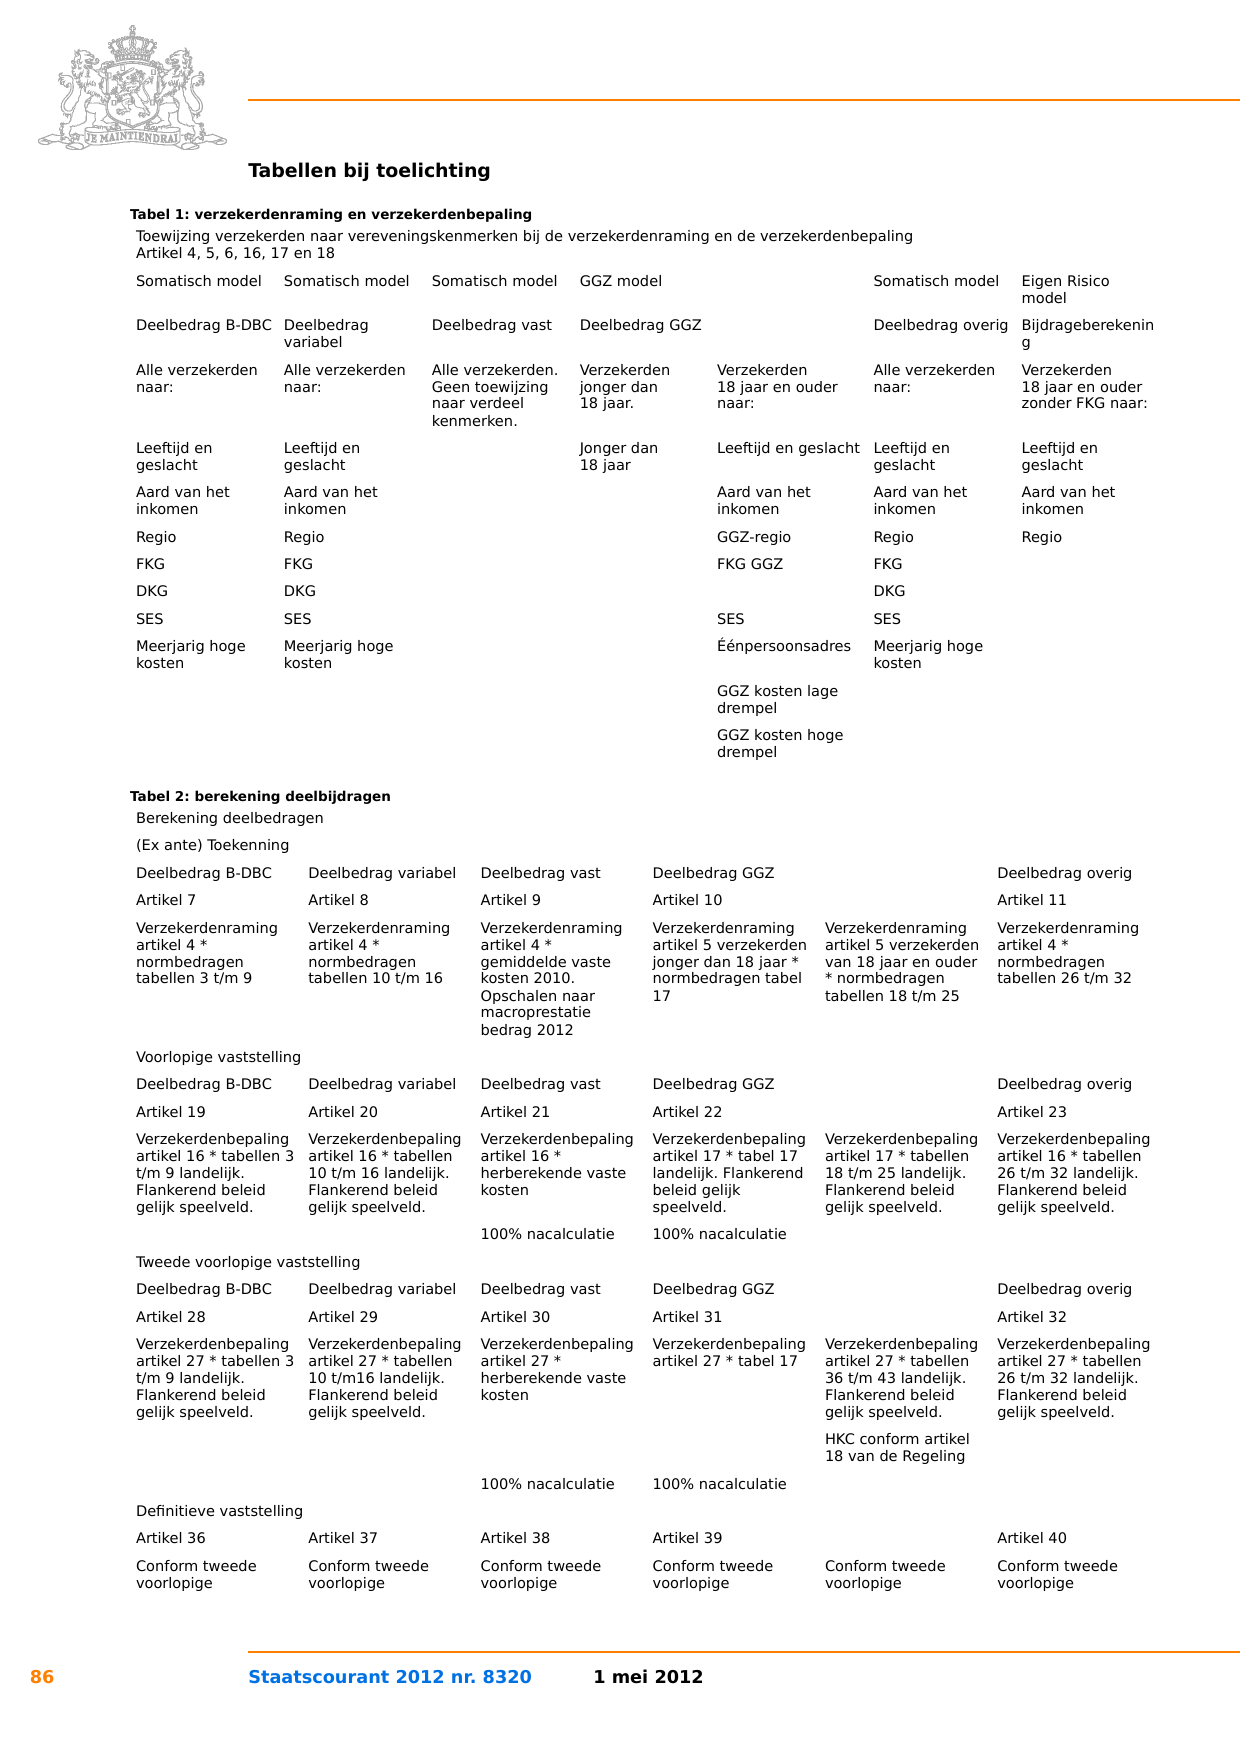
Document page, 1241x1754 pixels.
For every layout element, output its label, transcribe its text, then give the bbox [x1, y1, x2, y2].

table_cell [131, 722, 277, 766]
table_cell [303, 1426, 474, 1470]
table_cell Toewijzing verzekerden naar vereveningskenmerken bij de verzekerdenraming en de verzekerdenbepaling Artikel 4, 5, 6, 16, 17 en 18 [131, 224, 1163, 267]
table_cell Meerjarig hoge kosten [868, 634, 1015, 677]
table_cell Deelbedrag GGZ [647, 1071, 991, 1098]
table_cell Verzekerden jonger dan 18 jaar. [574, 357, 711, 434]
table_cell Leeftijd en geslacht [278, 435, 425, 478]
table_cell [574, 524, 711, 550]
table_cell [426, 480, 573, 523]
table_cell Artikel 21 [475, 1099, 646, 1125]
table_cell [426, 722, 573, 766]
table_cell Verzekerden 18 jaar en ouder zonder FKG naar: [1016, 357, 1163, 434]
table_cell [1016, 722, 1163, 766]
table_cell Somatisch model [868, 268, 1015, 311]
table_cell Artikel 31 [647, 1304, 991, 1330]
table_cell Somatisch model [131, 268, 277, 311]
table_cell Conform tweede voorlopige [992, 1553, 1163, 1596]
table_cell Bijdrageberekening [1016, 313, 1163, 356]
table_cell DKG [278, 579, 425, 605]
table_cell [574, 579, 711, 605]
table_cell Aard van het inkomen [1016, 480, 1163, 523]
table_cell Leeftijd en geslacht [131, 435, 277, 478]
table_cell Verzekerdenbepaling artikel 16 * tabellen 26 t/m 32 landelijk. Flankerend beleid gelijk speelveld. [992, 1126, 1163, 1221]
table_cell GGZ-regio [712, 524, 867, 550]
table_cell GGZ kosten lage drempel [712, 678, 867, 721]
table_cell [992, 1426, 1163, 1470]
table_cell Verzekerdenbepaling artikel 27 * tabel 17 [647, 1331, 818, 1425]
table_cell [992, 1222, 1163, 1248]
table_cell Artikel 7 [131, 888, 302, 914]
table_cell Artikel 29 [303, 1304, 474, 1330]
table_cell DKG [868, 579, 1015, 605]
table_cell Deelbedrag overig [992, 1276, 1163, 1303]
table_cell 100% nacalculatie [647, 1222, 818, 1248]
subtitle Tabellen bij toelichting [248, 160, 1163, 182]
table_cell Verzekerdenbepaling artikel 16 * tabellen 3 t/m 9 landelijk. Flankerend beleid gelijk speelveld. [131, 1126, 302, 1221]
table_cell Regio [131, 524, 277, 550]
table_cell [819, 1471, 991, 1497]
table_cell SES [131, 606, 277, 632]
table_cell [426, 435, 573, 478]
table_cell Deelbedrag variabel [303, 1276, 474, 1303]
table_cell [1016, 634, 1163, 677]
table_cell Artikel 19 [131, 1099, 302, 1125]
table_cell [303, 1222, 474, 1248]
table_cell [131, 1426, 302, 1470]
table_cell Deelbedrag variabel [303, 1071, 474, 1098]
table_cell Leeftijd en geslacht [868, 435, 1015, 478]
table_cell Artikel 38 [475, 1526, 646, 1552]
table_cell Deelbedrag B-DBC [131, 1071, 302, 1098]
table_cell Deelbedrag B-DBC [131, 1276, 302, 1303]
table_cell Tweede voorlopige vaststelling [131, 1249, 1163, 1275]
table_cell [131, 678, 277, 721]
table_cell FKG [868, 551, 1015, 578]
table_cell Aard van het inkomen [131, 480, 277, 523]
table_cell GGZ kosten hoge drempel [712, 722, 867, 766]
table_cell [1016, 579, 1163, 605]
table_cell Artikel 30 [475, 1304, 646, 1330]
table_cell [303, 1471, 474, 1497]
table_cell SES [278, 606, 425, 632]
table_cell [868, 722, 1015, 766]
table_cell Verzekerdenraming artikel 4 * gemiddelde vaste kosten 2010. Opschalen naar macroprestatie bedrag 2012 [475, 915, 646, 1043]
table_cell Éénpersoonsadres [712, 634, 867, 677]
table_cell Deelbedrag variabel [278, 313, 425, 356]
table_cell Verzekerdenbepaling artikel 27 * tabellen 36 t/m 43 landelijk. Flankerend beleid gelijk speelveld. [819, 1331, 991, 1425]
table_cell 100% nacalculatie [647, 1471, 818, 1497]
table_cell [574, 480, 711, 523]
table_cell Alle verzekerden. Geen toewijzing naar verdeel kenmerken. [426, 357, 573, 434]
table_cell Alle verzekerden naar: [868, 357, 1015, 434]
table_cell Voorlopige vaststelling [131, 1044, 1163, 1070]
table_cell Meerjarig hoge kosten [131, 634, 277, 677]
table_cell [426, 606, 573, 632]
table_cell [712, 579, 867, 605]
table_cell Somatisch model [278, 268, 425, 311]
table_cell Jonger dan 18 jaar [574, 435, 711, 478]
table_cell Artikel 28 [131, 1304, 302, 1330]
table_cell Meerjarig hoge kosten [278, 634, 425, 677]
table_cell Verzekerdenraming artikel 4 * normbedragen tabellen 3 t/m 9 [131, 915, 302, 1043]
table_cell Aard van het inkomen [868, 480, 1015, 523]
table_cell Verzekerdenraming artikel 5 verzekerden van 18 jaar en ouder * normbedragen tabellen 18 t/m 25 [819, 915, 991, 1043]
table_cell Deelbedrag GGZ [574, 313, 867, 356]
table_cell [426, 551, 573, 578]
table_cell [426, 678, 573, 721]
table_cell Verzekerdenbepaling artikel 27 * herberekende vaste kosten [475, 1331, 646, 1425]
table_cell [647, 1426, 818, 1470]
table_cell Artikel 8 [303, 888, 474, 914]
table_cell Deelbedrag vast [475, 860, 646, 886]
table_cell Definitieve vaststelling [131, 1498, 1163, 1524]
table_cell Deelbedrag vast [426, 313, 573, 356]
table_cell SES [868, 606, 1015, 632]
table_cell Eigen Risico model [1016, 268, 1163, 311]
table_cell Deelbedrag variabel [303, 860, 474, 886]
table_cell Leeftijd en geslacht [1016, 435, 1163, 478]
table_cell [574, 678, 711, 721]
table_cell Conform tweede voorlopige [819, 1553, 991, 1596]
table_cell Verzekerdenbepaling artikel 27 * tabellen 3 t/m 9 landelijk. Flankerend beleid gelijk speelveld. [131, 1331, 302, 1425]
table_cell Deelbedrag overig [992, 1071, 1163, 1098]
table_cell HKC conform artikel 18 van de Regeling [819, 1426, 991, 1470]
table_cell Deelbedrag GGZ [647, 1276, 991, 1303]
table_cell Deelbedrag overig [992, 860, 1163, 886]
table_cell Conform tweede voorlopige [475, 1553, 646, 1596]
table_cell [475, 1426, 646, 1470]
table_cell [574, 634, 711, 677]
table_cell Deelbedrag vast [475, 1276, 646, 1303]
table_cell Verzekerdenraming artikel 4 * normbedragen tabellen 10 t/m 16 [303, 915, 474, 1043]
table_cell [868, 678, 1015, 721]
table_cell [131, 1222, 302, 1248]
table_cell Artikel 22 [647, 1099, 991, 1125]
table_cell Deelbedrag overig [868, 313, 1015, 356]
table_cell Alle verzekerden naar: [131, 357, 277, 434]
table_cell Aard van het inkomen [278, 480, 425, 523]
table_cell Artikel 9 [475, 888, 646, 914]
table_cell Deelbedrag GGZ [647, 860, 991, 886]
table_cell Deelbedrag vast [475, 1071, 646, 1098]
table_cell Conform tweede voorlopige [647, 1553, 818, 1596]
picture [38, 25, 227, 150]
table_header Tabel 2: berekening deelbijdragen [130, 789, 1163, 804]
table_cell Conform tweede voorlopige [303, 1553, 474, 1596]
table_cell Verzekerdenraming artikel 5 verzekerden jonger dan 18 jaar * normbedragen tabel 17 [647, 915, 818, 1043]
table_cell [131, 1471, 302, 1497]
table_cell Alle verzekerden naar: [278, 357, 425, 434]
table_cell [1016, 678, 1163, 721]
table_cell [426, 634, 573, 677]
table_cell FKG GGZ [712, 551, 867, 578]
table_cell Aard van het inkomen [712, 480, 867, 523]
table_cell [426, 524, 573, 550]
table_cell GGZ model [574, 268, 867, 311]
table_cell [1016, 606, 1163, 632]
table_cell [992, 1471, 1163, 1497]
table_cell Artikel 11 [992, 888, 1163, 914]
table_cell (Ex ante) Toekenning [131, 833, 1163, 859]
table_cell [819, 1222, 991, 1248]
table_cell [426, 579, 573, 605]
table_cell SES [712, 606, 867, 632]
table_cell [278, 722, 425, 766]
table_cell [574, 551, 711, 578]
table_cell Regio [868, 524, 1015, 550]
table_cell Berekening deelbedragen [131, 805, 1163, 832]
table_cell Leeftijd en geslacht [712, 435, 867, 478]
table_cell Verzekerdenbepaling artikel 16 * tabellen 10 t/m 16 landelijk. Flankerend beleid gelijk speelveld. [303, 1126, 474, 1221]
table_cell Verzekerdenbepaling artikel 16 * herberekende vaste kosten [475, 1126, 646, 1221]
table_cell Somatisch model [426, 268, 573, 311]
table_cell Artikel 36 [131, 1526, 302, 1552]
table_cell FKG [131, 551, 277, 578]
table_cell Conform tweede voorlopige [131, 1553, 302, 1596]
table_cell Artikel 39 [647, 1526, 991, 1552]
table_cell Artikel 23 [992, 1099, 1163, 1125]
table_cell [1016, 551, 1163, 578]
table_cell [278, 678, 425, 721]
table_cell 100% nacalculatie [475, 1471, 646, 1497]
table_cell Verzekerdenbepaling artikel 17 * tabellen 18 t/m 25 landelijk. Flankerend beleid gelijk speelveld. [819, 1126, 991, 1221]
table_cell Regio [1016, 524, 1163, 550]
table_cell DKG [131, 579, 277, 605]
table_cell Deelbedrag B-DBC [131, 313, 277, 356]
table_cell FKG [278, 551, 425, 578]
table_header Tabel 1: verzekerdenraming en verzekerdenbepaling [130, 207, 1163, 223]
table_cell Artikel 37 [303, 1526, 474, 1552]
table_cell 100% nacalculatie [475, 1222, 646, 1248]
table_cell [574, 722, 711, 766]
table_cell Artikel 40 [992, 1526, 1163, 1552]
table_cell Artikel 32 [992, 1304, 1163, 1330]
table_cell Artikel 10 [647, 888, 991, 914]
table_cell Verzekerdenbepaling artikel 17 * tabel 17 landelijk. Flankerend beleid gelijk speelveld. [647, 1126, 818, 1221]
table_cell Regio [278, 524, 425, 550]
table_cell Artikel 20 [303, 1099, 474, 1125]
table_cell Verzekerdenbepaling artikel 27 * tabellen 10 t/m16 landelijk. Flankerend beleid gelijk speelveld. [303, 1331, 474, 1425]
table_cell Verzekerdenbepaling artikel 27 * tabellen 26 t/m 32 landelijk. Flankerend beleid gelijk speelveld. [992, 1331, 1163, 1425]
table_cell Verzekerden 18 jaar en ouder naar: [712, 357, 867, 434]
table_cell Verzekerdenraming artikel 4 * normbedragen tabellen 26 t/m 32 [992, 915, 1163, 1043]
table_cell [574, 606, 711, 632]
table_cell Deelbedrag B-DBC [131, 860, 302, 886]
